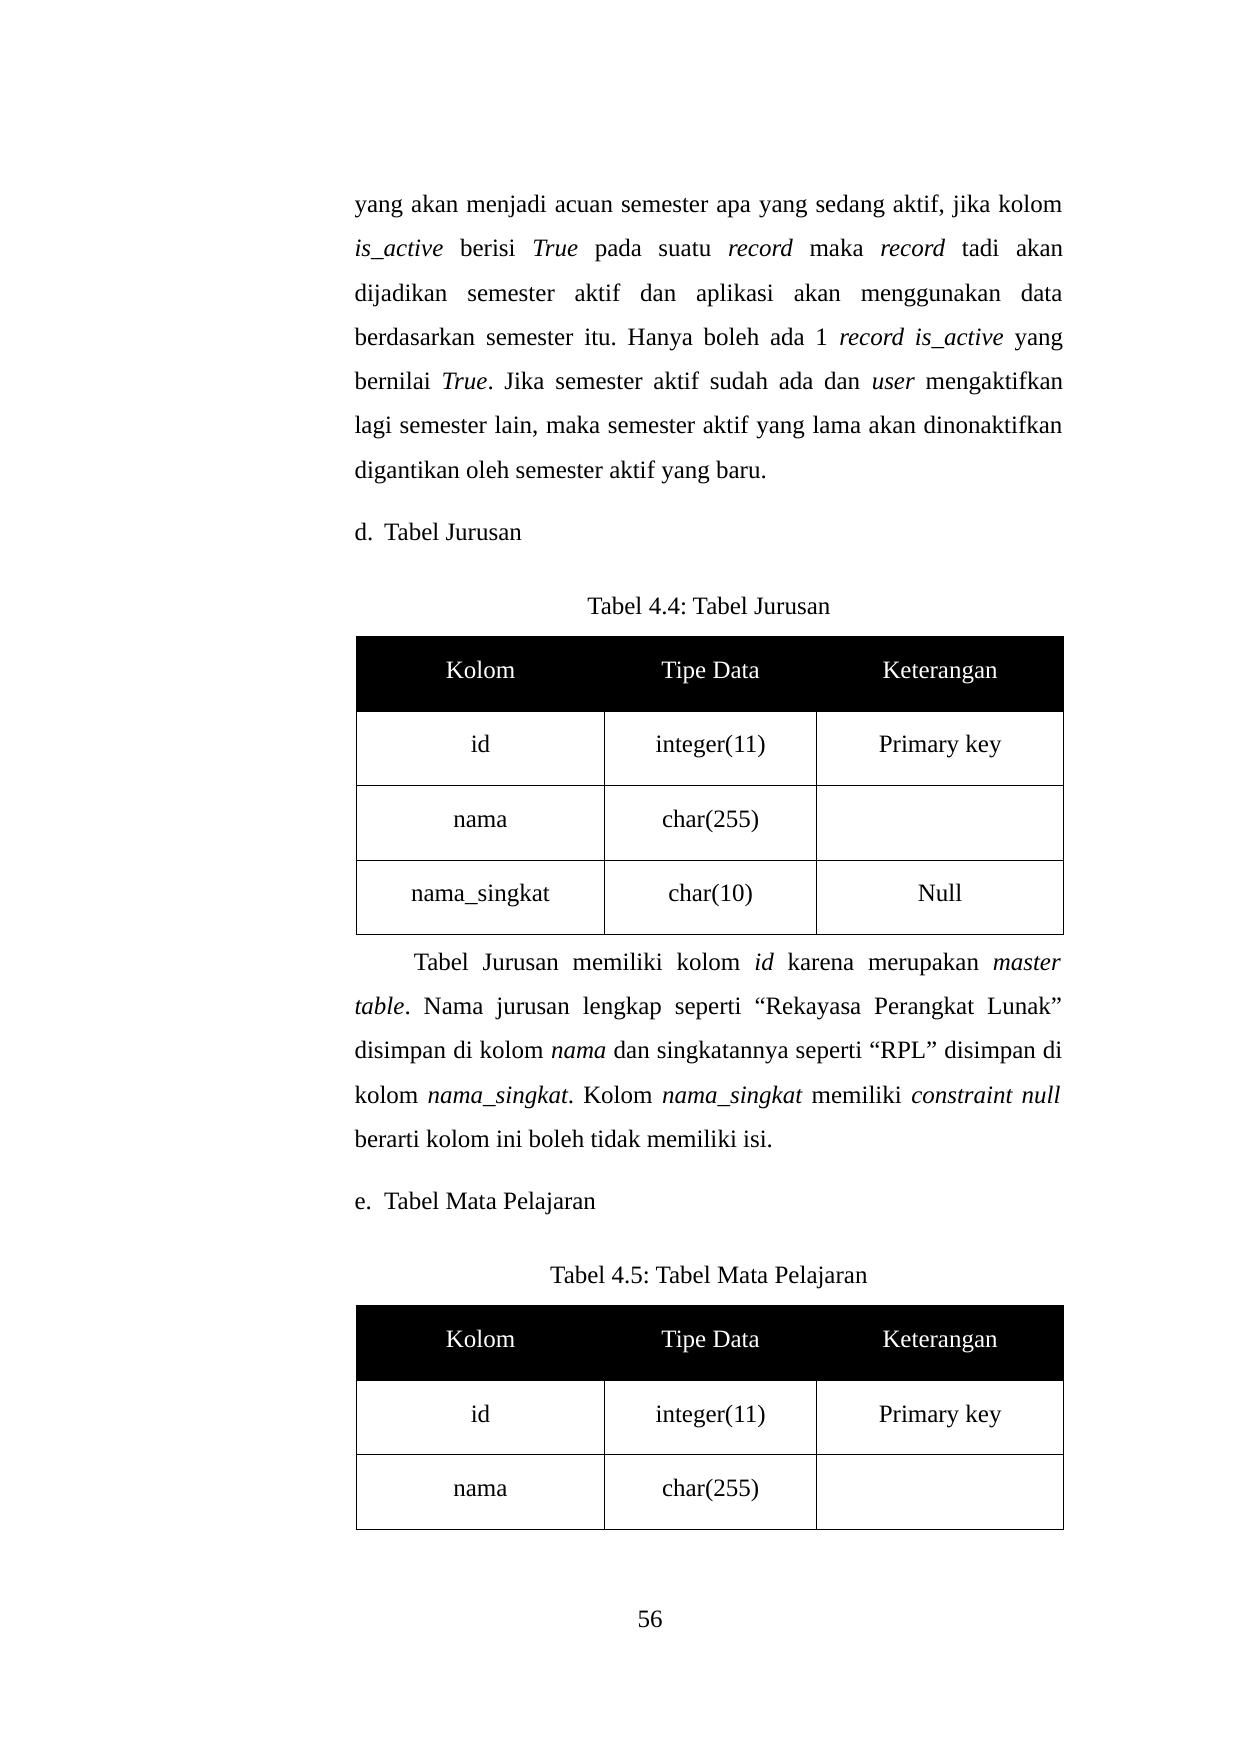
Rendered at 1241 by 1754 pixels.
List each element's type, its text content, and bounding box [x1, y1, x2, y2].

table_cell Primary key [817, 712, 1063, 785]
table_cell id [357, 1381, 604, 1454]
table_cell [817, 1455, 1063, 1529]
table_header Keterangan [817, 1306, 1063, 1380]
table_cell Primary key [817, 1381, 1063, 1454]
table_cell char(255) [605, 1455, 816, 1529]
list Tabel Mata Pelajaran [354, 1174, 1063, 1218]
text Tabel 4.5: Tabel Mata Pelajaran [354, 1248, 1063, 1293]
table_cell nama [357, 1455, 604, 1529]
table_cell char(10) [605, 861, 816, 934]
table_cell integer(11) [605, 1381, 816, 1454]
table_header Tipe Data [605, 1306, 816, 1380]
table_header Keterangan [817, 637, 1063, 711]
table_cell [817, 786, 1063, 859]
text Tabel 4.4: Tabel Jurusan [354, 579, 1063, 623]
table_cell nama_singkat [357, 861, 604, 934]
table_cell nama [357, 786, 604, 859]
table_header Kolom [357, 1306, 604, 1380]
text Tabel Jurusan memiliki kolom id karena merupakan master table. Nama jurusan lengkap seperti “Rekayasa Perangkat Lunak” disimpan di kolom nama dan singkatannya seperti “RPL” disimpan di kolom nama_singkat. Kolom nama_singkat memiliki constraint null berarti kolom ini boleh tidak memiliki isi. [354, 935, 1063, 1156]
table_header Kolom [357, 637, 604, 711]
table_cell integer(11) [605, 712, 816, 785]
table_cell Null [817, 861, 1063, 934]
table_header Tipe Data [605, 637, 816, 711]
table_cell char(255) [605, 786, 816, 859]
text yang akan menjadi acuan semester apa yang sedang aktif, jika kolom is_active berisi True pada suatu record maka record tadi akan dijadikan semester aktif dan aplikasi akan menggunakan data berdasarkan semester itu. Hanya boleh ada 1 record is_active yang bernilai True. Jika semester aktif sudah ada dan user mengaktifkan lagi semester lain, maka semester aktif yang lama akan dinonaktifkan digantikan oleh semester aktif yang baru. [354, 177, 1063, 487]
table_cell id [357, 712, 604, 785]
list Tabel Jurusan [354, 505, 1063, 549]
